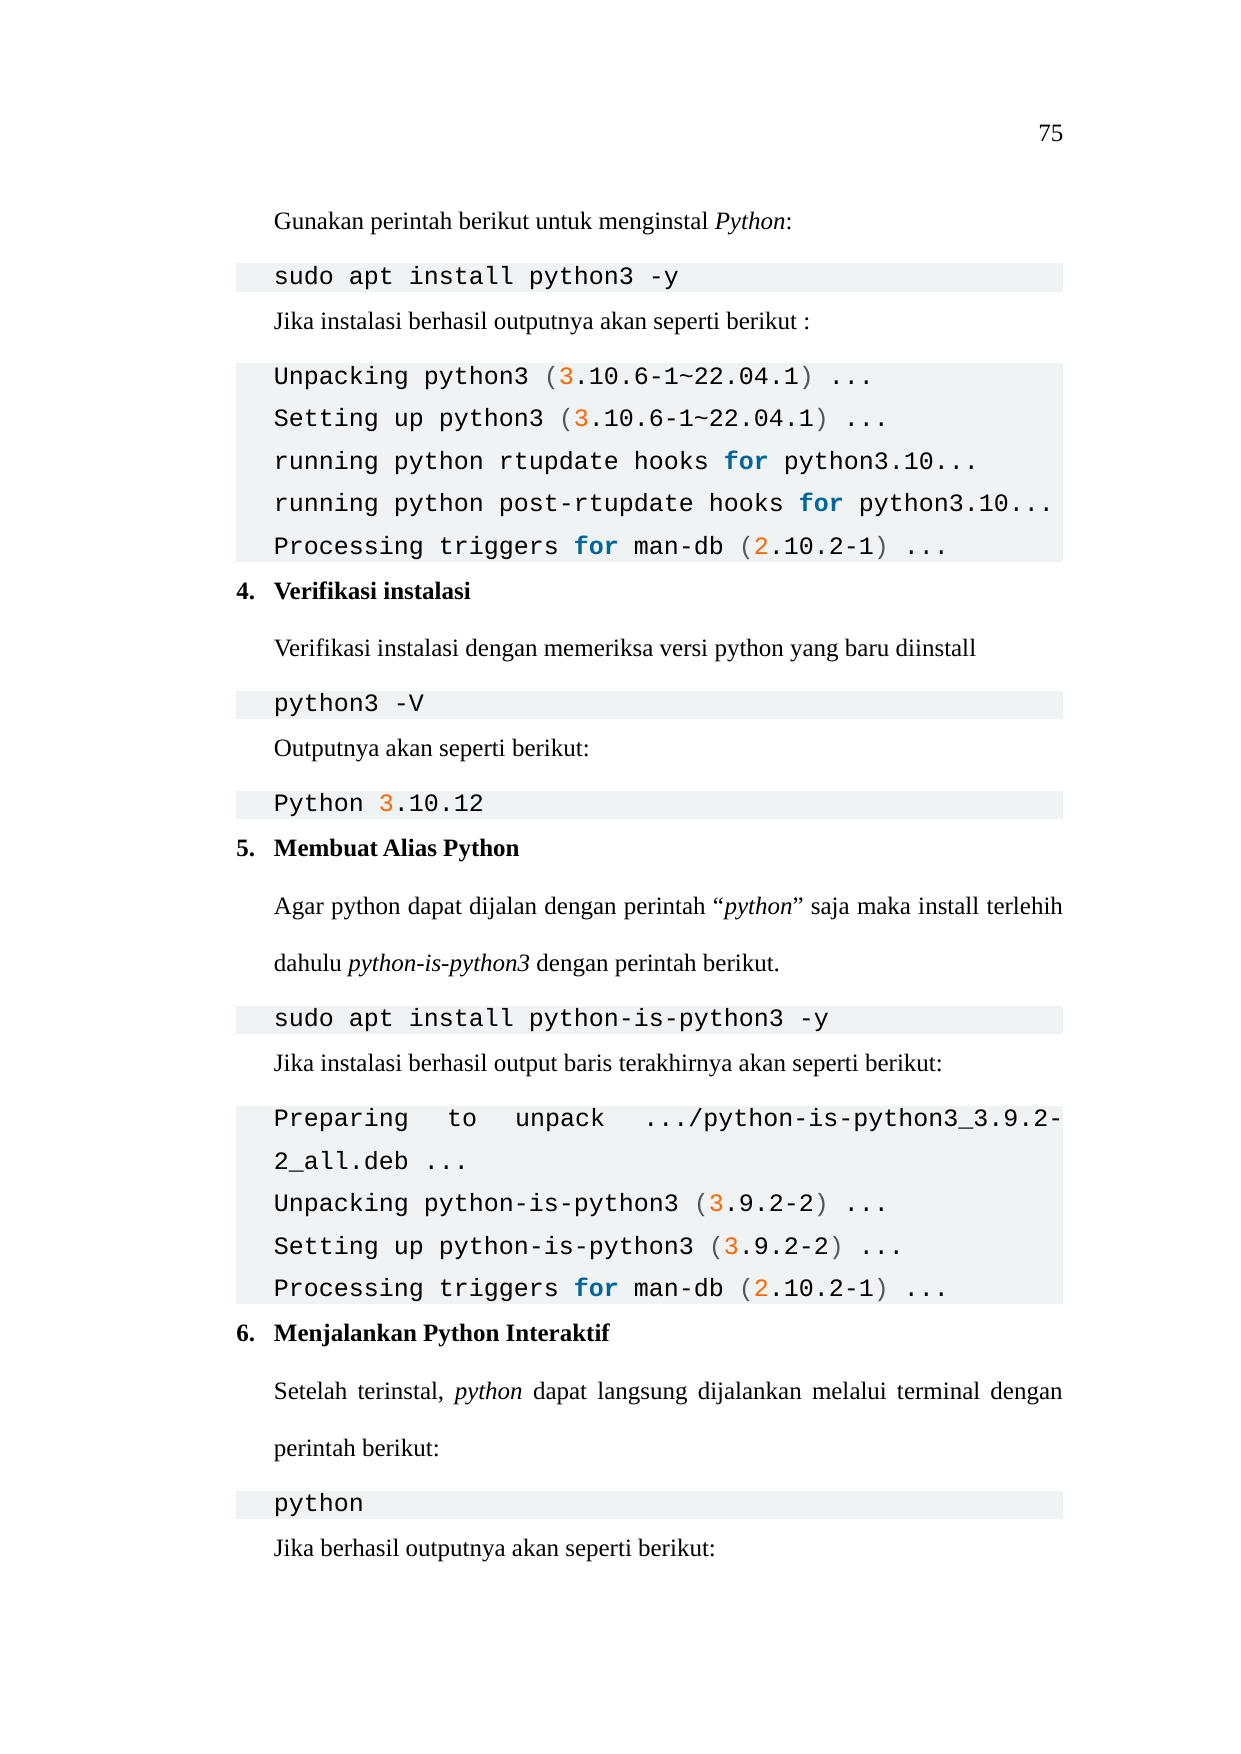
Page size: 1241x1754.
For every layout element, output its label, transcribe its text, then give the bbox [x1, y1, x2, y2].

list running python post-rtupdate hooks for python3.10... [236, 491, 1063, 519]
list Processing triggers for man-db (2.10.2-1) ... [236, 533, 1063, 562]
list Jika instalasi berhasil output baris terakhirnya akan seperti berikut: [236, 1048, 1063, 1077]
list Processing triggers for man-db (2.10.2-1) ... [236, 1276, 1063, 1304]
list Verifikasi instalasi dengan memeriksa versi python yang baru diinstall [236, 633, 1063, 662]
list Setting up python-is-python3 (3.9.2-2) ... [236, 1233, 1063, 1262]
list Jika berhasil outputnya akan seperti berikut: [236, 1533, 1063, 1562]
list python3 -V [236, 691, 1063, 719]
list running python rtupdate hooks for python3.10... [236, 448, 1063, 477]
list Gunakan perintah berikut untuk menginstal Python: [236, 206, 1063, 235]
list Membuat Alias Python [236, 833, 1063, 862]
list Setelah terinstal, python dapat langsung dijalankan melalui terminal dengan perintah berikut: [236, 1376, 1063, 1462]
list Preparing to unpack .../python-is-python3_3.9.2-2_all.deb ... [236, 1106, 1063, 1177]
list Outputnya akan seperti berikut: [236, 733, 1063, 762]
list Python 3.10.12 [236, 791, 1063, 819]
list sudo apt install python-is-python3 -y [236, 1006, 1063, 1034]
list Agar python dapat dijalan dengan perintah “python” saja maka install terlehih dahulu python-is-python3 dengan perintah berikut. [236, 891, 1063, 977]
list python [236, 1491, 1063, 1519]
list sudo apt install python3 -y [236, 263, 1063, 292]
list Jika instalasi berhasil outputnya akan seperti berikut : [236, 306, 1063, 335]
list Menjalankan Python Interaktif [236, 1318, 1063, 1347]
list Setting up python3 (3.10.6-1~22.04.1) ... [236, 406, 1063, 434]
list Verifikasi instalasi [236, 576, 1063, 605]
list Unpacking python3 (3.10.6-1~22.04.1) ... [236, 363, 1063, 392]
list Unpacking python-is-python3 (3.9.2-2) ... [236, 1191, 1063, 1219]
